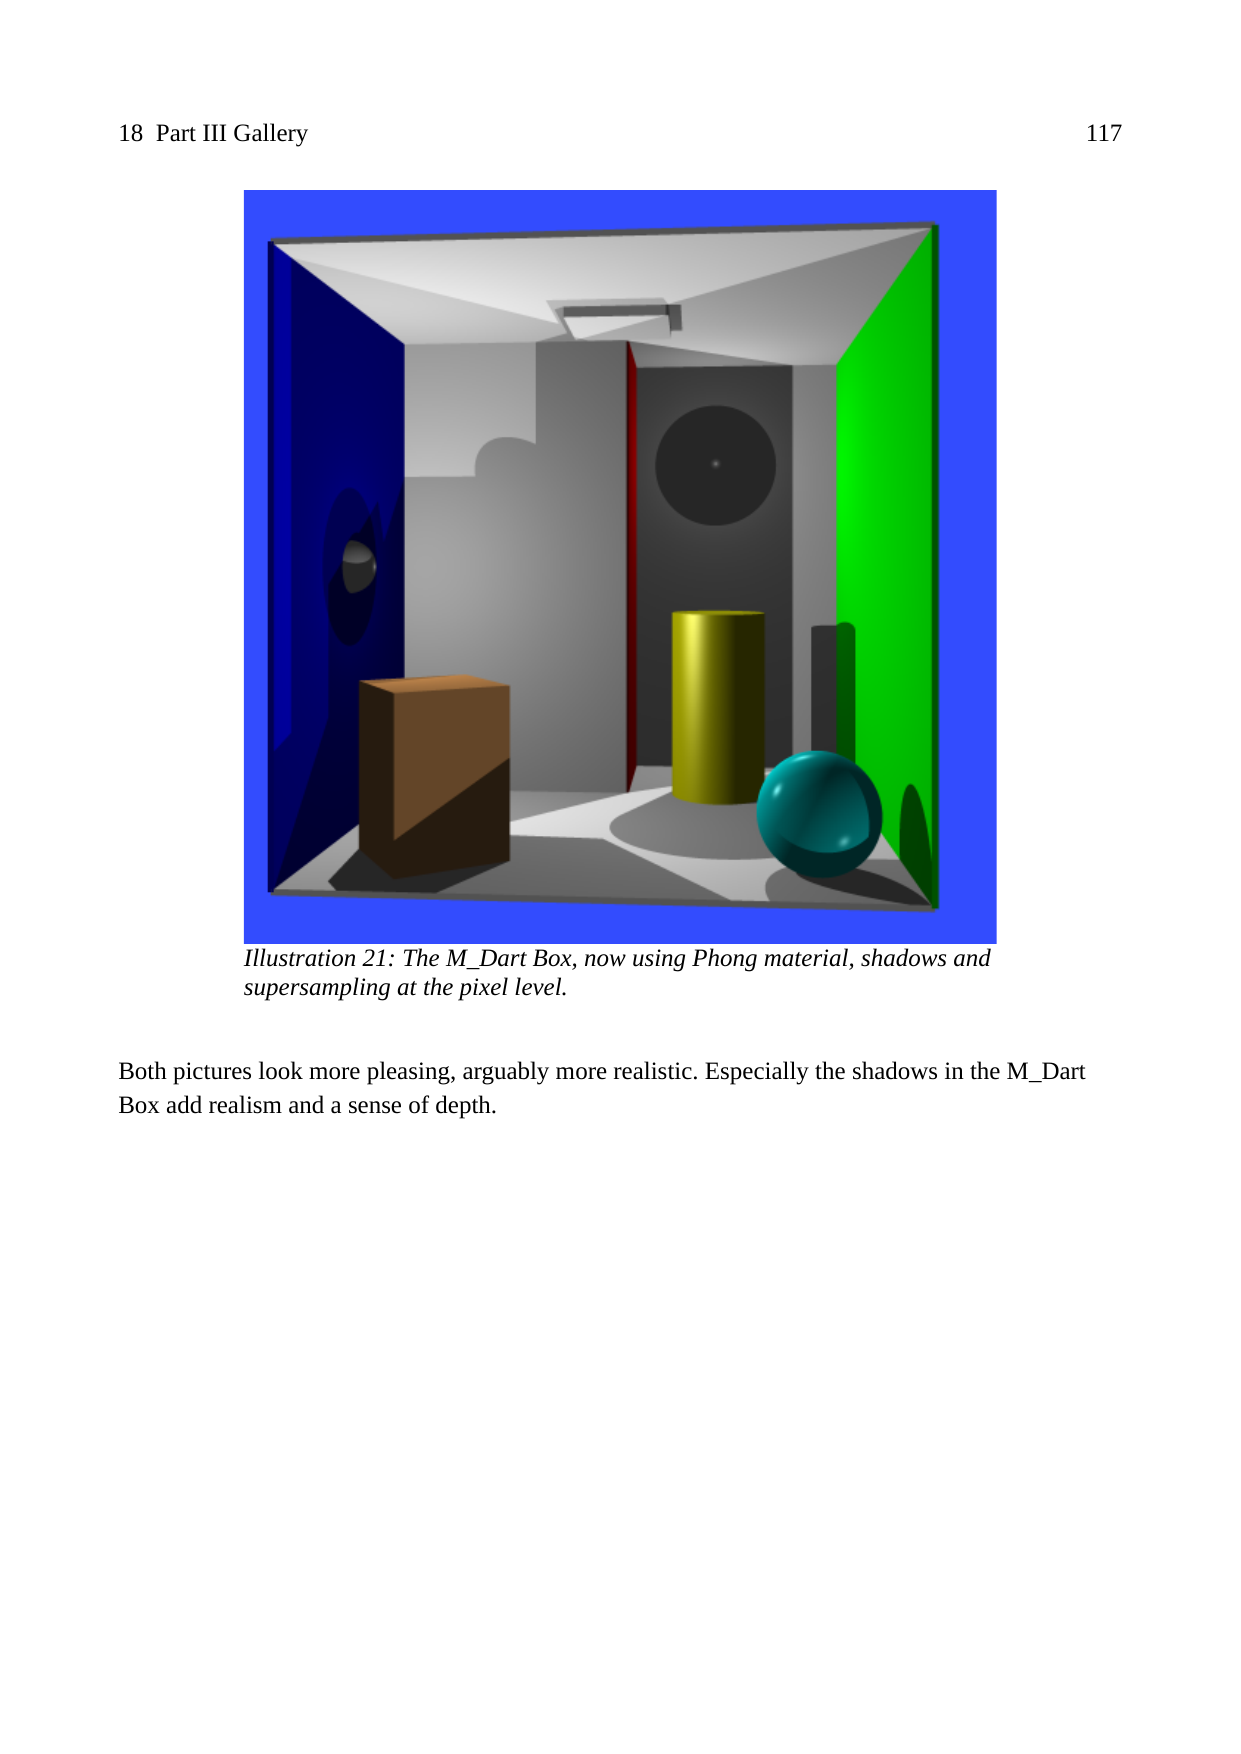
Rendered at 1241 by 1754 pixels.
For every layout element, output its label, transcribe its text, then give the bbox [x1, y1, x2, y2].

picture [243, 190, 997, 944]
text Illustration 21: The M_Dart Box, now using Phong material, shadows and supersampling at the pixel level. [244, 944, 997, 1001]
text Both pictures look more pleasing, arguably more realistic. Especially the shadows in the M_Dart Box add realism and a sense of depth. [118, 1056, 1122, 1119]
